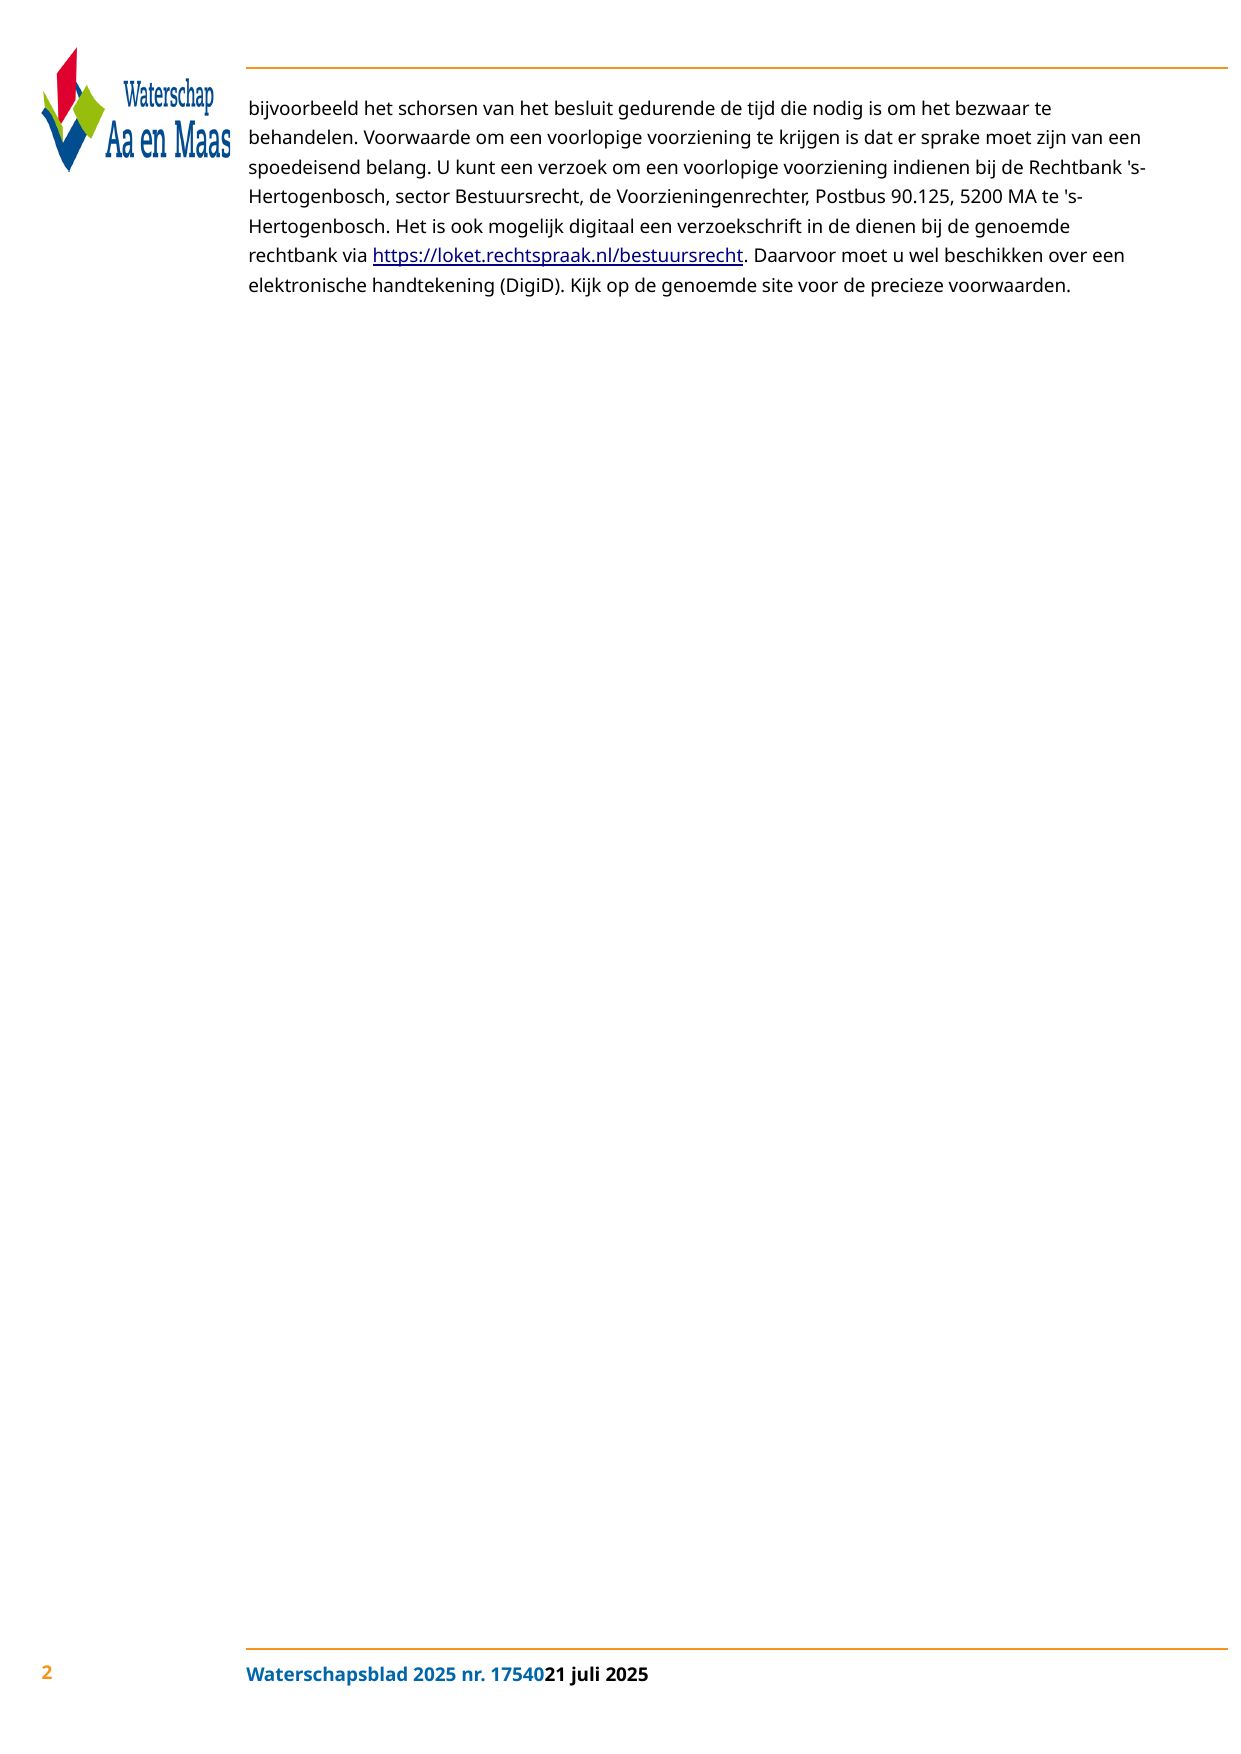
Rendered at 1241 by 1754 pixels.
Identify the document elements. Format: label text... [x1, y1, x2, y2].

text bijvoorbeeld het schorsen van het besluit gedurende de tijd die nodig is om het bezwaar te behandelen. Voorwaarde om een voorlopige voorziening te krijgen is dat er sprake moet zijn van een spoedeisend belang. U kunt een verzoek om een voorlopige voorziening indienen bij de Rechtbank 's-Hertogenbosch, sector Bestuursrecht, de Voorzieningenrechter, Postbus 90.125, 5200 MA te 's-Hertogenbosch. Het is ook mogelijk digitaal een verzoekschrift in de dienen bij de genoemde rechtbank via https://loket.rechtspraak.nl/bestuursrecht. Daarvoor moet u wel beschikken over een elektronische handtekening (DigiD). Kijk op de genoemde site voor de precieze voorwaarden. [248, 95, 1152, 298]
picture [41, 47, 231, 172]
